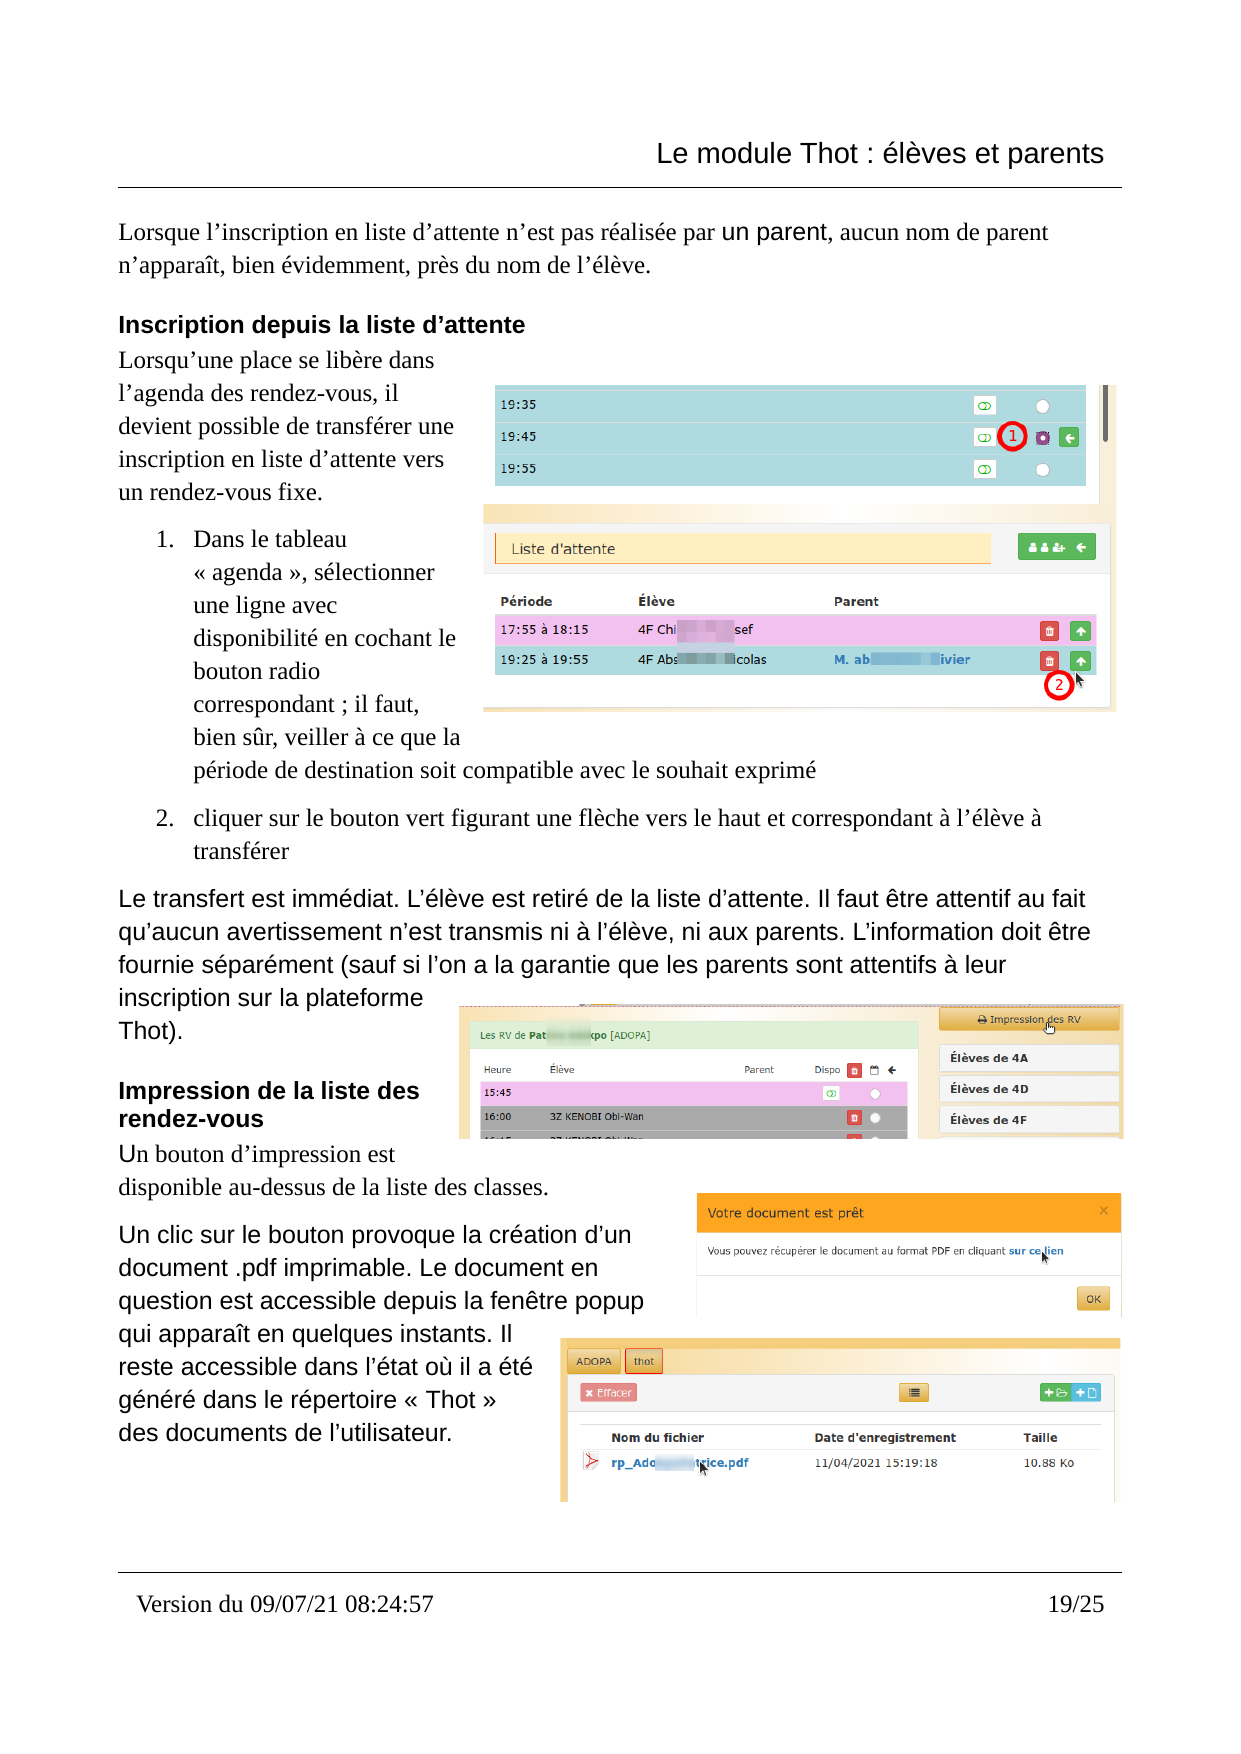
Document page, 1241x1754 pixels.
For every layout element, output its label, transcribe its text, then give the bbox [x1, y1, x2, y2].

text Lorsque l’inscription en liste d’attente n’est pas réalisée par un parent, aucun nom de parent n’apparaît, bien évidemment, près du nom de l’élève. [118, 217, 1122, 278]
text Un bouton d’impression est disponible au-dessus de la liste des classes. [118, 1139, 1122, 1201]
list Dans le tableau « agenda », sélectionner une ligne avec disponibilité en cochant le bouton radio correspondant ; il faut, bien sûr, veiller à ce que la période de destination soit compatible avec le souhait exprimé [156, 524, 1122, 784]
picture [560, 1338, 1121, 1502]
text Un clic sur le bouton provoque la création d’un document .pdf imprimable. Le document en question est accessible depuis la fenêtre popup qui apparaît en quelques instants. Il reste accessible dans l’état où il a été généré dans le répertoire « Thot » des documents de l’utilisateur. [118, 1220, 1122, 1447]
text Lorsqu’une place se libère dans l’agenda des rendez-vous, il devient possible de transférer une inscription en liste d’attente vers un rendez-vous fixe. [118, 345, 1122, 506]
picture [459, 1004, 1124, 1139]
subtitle Inscription depuis la liste d’attente [118, 310, 1122, 338]
list cliquer sur le bouton vert figurant une flèche vers le haut et correspondant à l’élève à transférer [156, 803, 1122, 865]
subtitle Impression de la liste des rendez-vous [118, 1076, 459, 1133]
picture [696, 1193, 1122, 1318]
picture [483, 385, 1117, 712]
text Le transfert est immédiat. L’élève est retiré de la liste d’attente. Il faut être attentif au fait qu’aucun avertissement n’est transmis ni à l’élève, ni aux parents. L’information doit être fournie séparément (sauf si l’on a la garantie que les parents sont attentifs à leur inscription sur la plateforme Thot). [118, 884, 1122, 1044]
